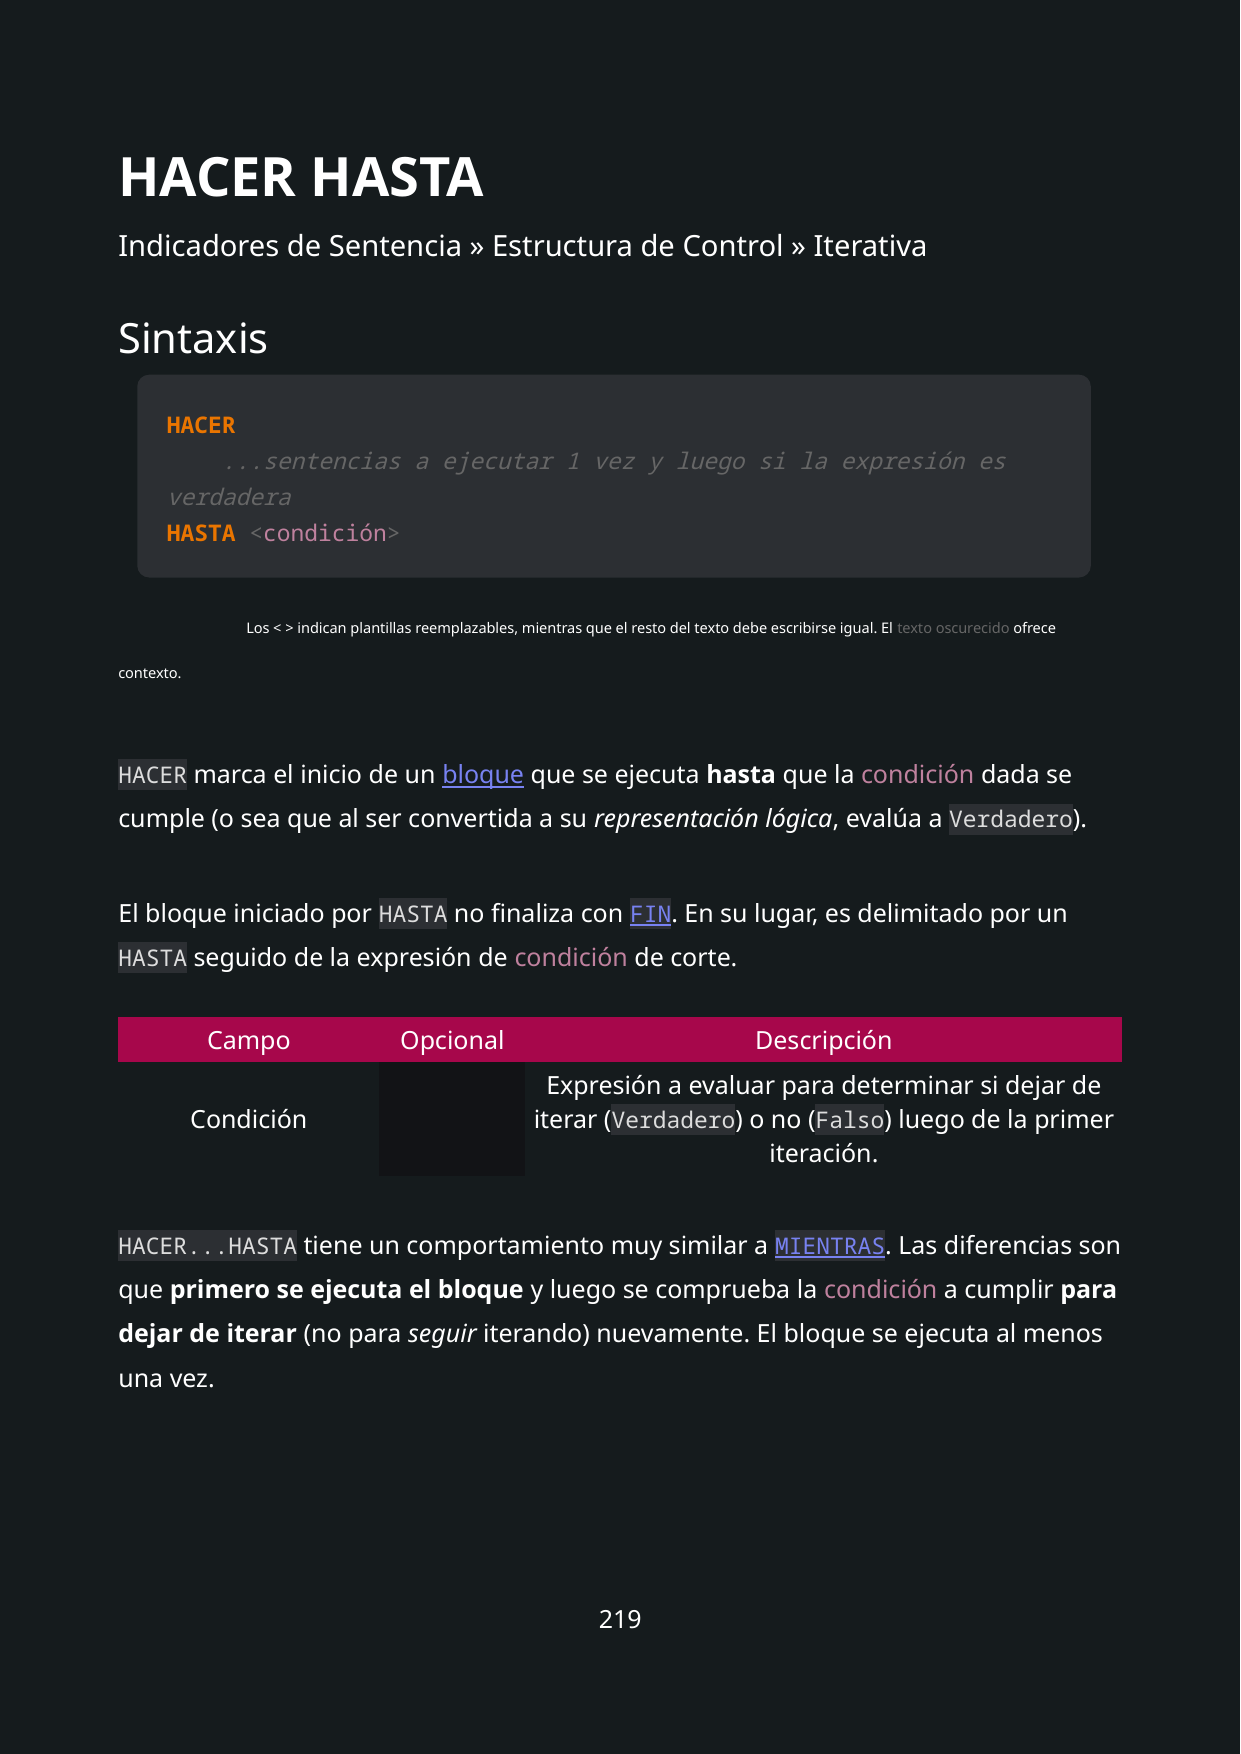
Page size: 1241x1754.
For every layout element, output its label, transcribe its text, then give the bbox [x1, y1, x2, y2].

table_header Opcional [379, 1017, 525, 1062]
table_cell [379, 1062, 525, 1176]
subtitle HACER HASTA [118, 139, 1122, 213]
table_cell Condición [118, 1062, 379, 1176]
table_cell Expresión a evaluar para determinar si dejar de iterar (Verdadero) o no (Falso) luego de la primer iteración. [525, 1062, 1122, 1176]
text HACER marca el inicio de un bloque que se ejecuta hasta que la condición dada se cumple (o sea que al ser convertida a su representación lógica, evalúa a Verdadero). [118, 757, 1122, 835]
subtitle Indicadores de Sentencia » Estructura de Control » Iterativa [118, 225, 1122, 265]
text HACER...HASTA tiene un comportamiento muy similar a MIENTRAS. Las diferencias son que primero se ejecuta el bloque y luego se comprueba la condición a cumplir para dejar de iterar (no para seguir iterando) nuevamente. El bloque se ejecuta al menos una vez. [118, 1228, 1122, 1394]
table_header Descripción [525, 1017, 1122, 1062]
table_header Campo [118, 1017, 379, 1062]
text Los < > indican plantillas reemplazables, mientras que el resto del texto debe escribirse igual. El texto oscurecido ofrece contexto. [118, 396, 1122, 696]
text El bloque iniciado por HASTA no finaliza con FIN. En su lugar, es delimitado por un HASTA seguido de la expresión de condición de corte. [118, 896, 1122, 974]
subtitle Sintaxis [118, 309, 1122, 366]
